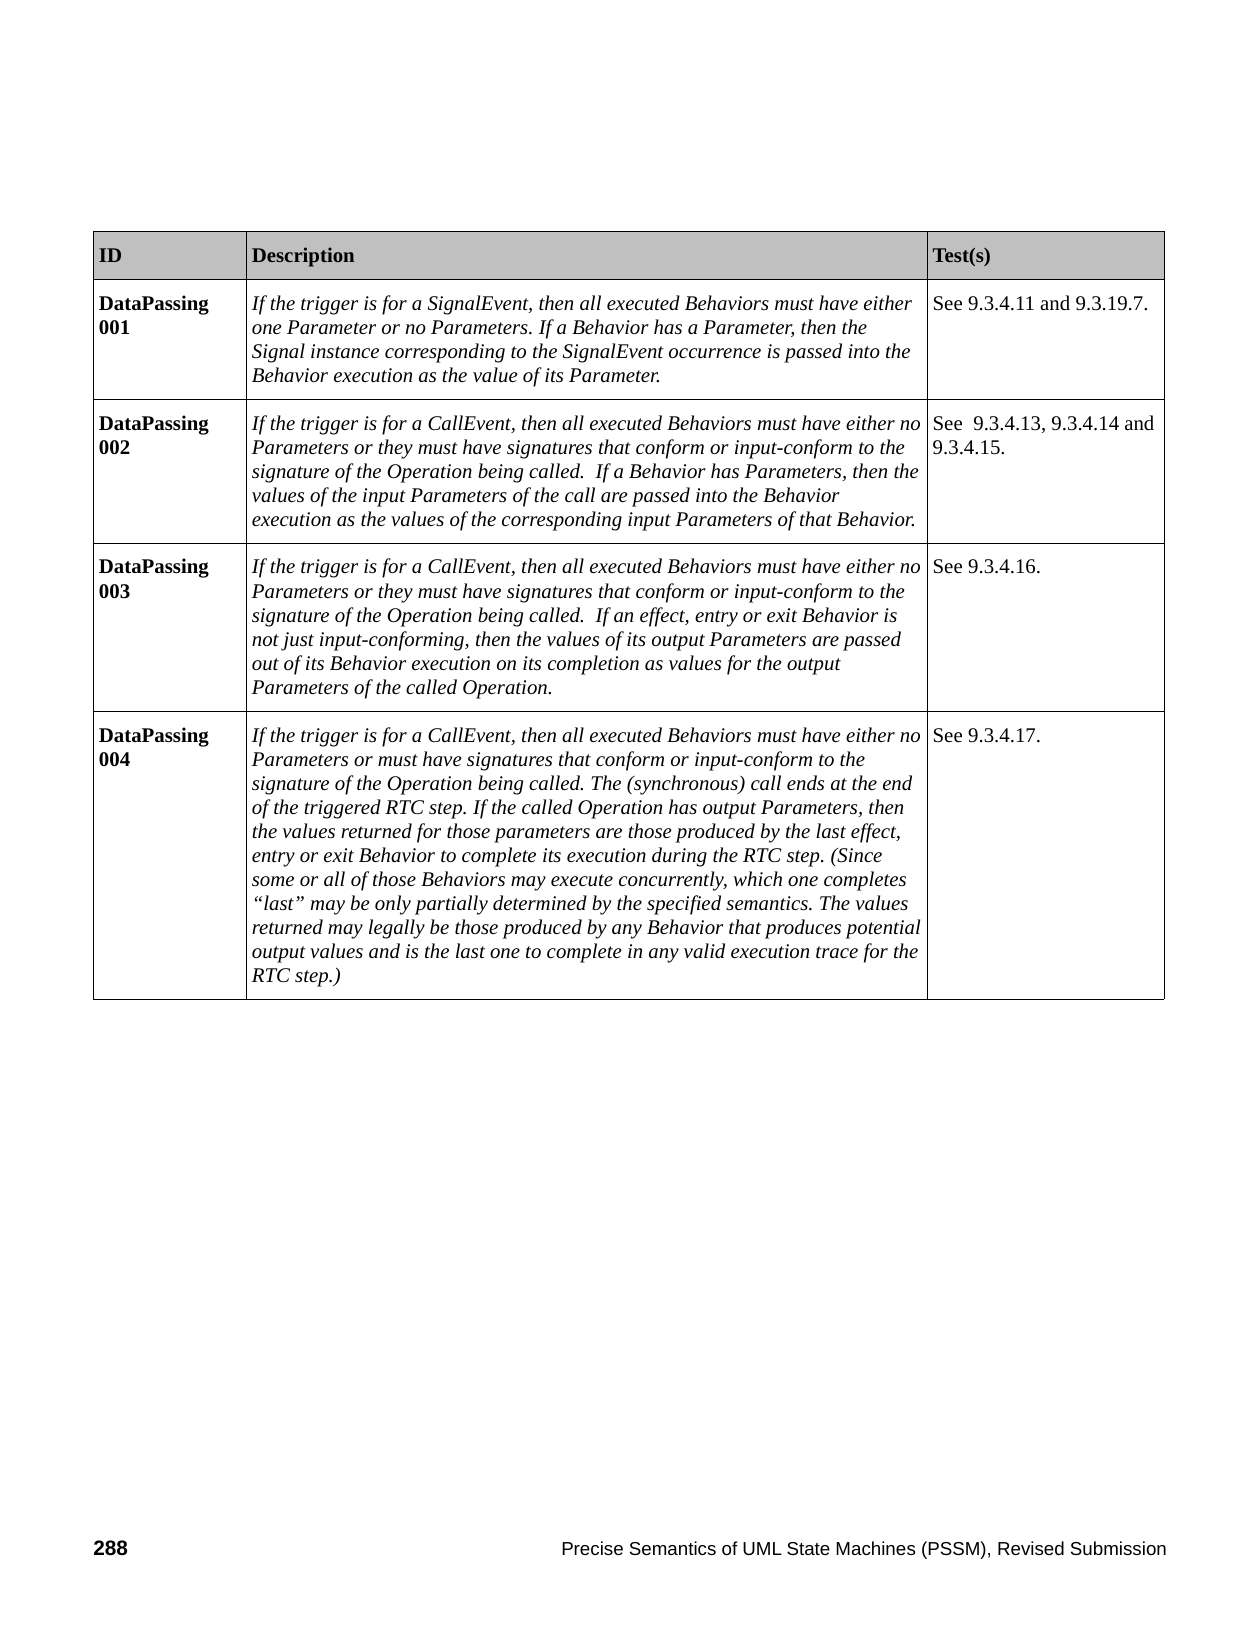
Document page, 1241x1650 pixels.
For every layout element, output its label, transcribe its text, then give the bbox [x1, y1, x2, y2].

table_cell DataPassing 004 [94, 712, 246, 999]
table_cell DataPassing 002 [94, 400, 246, 543]
table_cell If the trigger is for a CallEvent, then all executed Behaviors must have either no Parameters or they must have signatures that conform or input-conform to the signature of the Operation being called. If an effect, entry or exit Behavior is not just input-conforming, then the values of its output Parameters are passed out of its Behavior execution on its completion as values for the output Parameters of the called Operation. [247, 544, 927, 711]
table_cell See 9.3.4.11 and 9.3.19.7. [928, 280, 1164, 399]
table_cell DataPassing 001 [94, 280, 246, 399]
table_cell DataPassing 003 [94, 544, 246, 711]
table_header Test(s) [928, 232, 1164, 279]
table_header ID [94, 232, 246, 279]
table_cell See 9.3.4.17. [928, 712, 1164, 999]
table_header Description [247, 232, 927, 279]
table_cell See 9.3.4.16. [928, 544, 1164, 711]
table_cell See 9.3.4.13, 9.3.4.14 and 9.3.4.15. [928, 400, 1164, 543]
table_cell If the trigger is for a CallEvent, then all executed Behaviors must have either no Parameters or must have signatures that conform or input-conform to the signature of the Operation being called. The (synchronous) call ends at the end of the triggered RTC step. If the called Operation has output Parameters, then the values returned for those parameters are those produced by the last effect, entry or exit Behavior to complete its execution during the RTC step. (Since some or all of those Behaviors may execute concurrently, which one completes “last” may be only partially determined by the specified semantics. The values returned may legally be those produced by any Behavior that produces potential output values and is the last one to complete in any valid execution trace for the RTC step.) [247, 712, 927, 999]
table_cell If the trigger is for a CallEvent, then all executed Behaviors must have either no Parameters or they must have signatures that conform or input-conform to the signature of the Operation being called. If a Behavior has Parameters, then the values of the input Parameters of the call are passed into the Behavior execution as the values of the corresponding input Parameters of that Behavior. [247, 400, 927, 543]
table_cell If the trigger is for a SignalEvent, then all executed Behaviors must have either one Parameter or no Parameters. If a Behavior has a Parameter, then the Signal instance corresponding to the SignalEvent occurrence is passed into the Behavior execution as the value of its Parameter. [247, 280, 927, 399]
